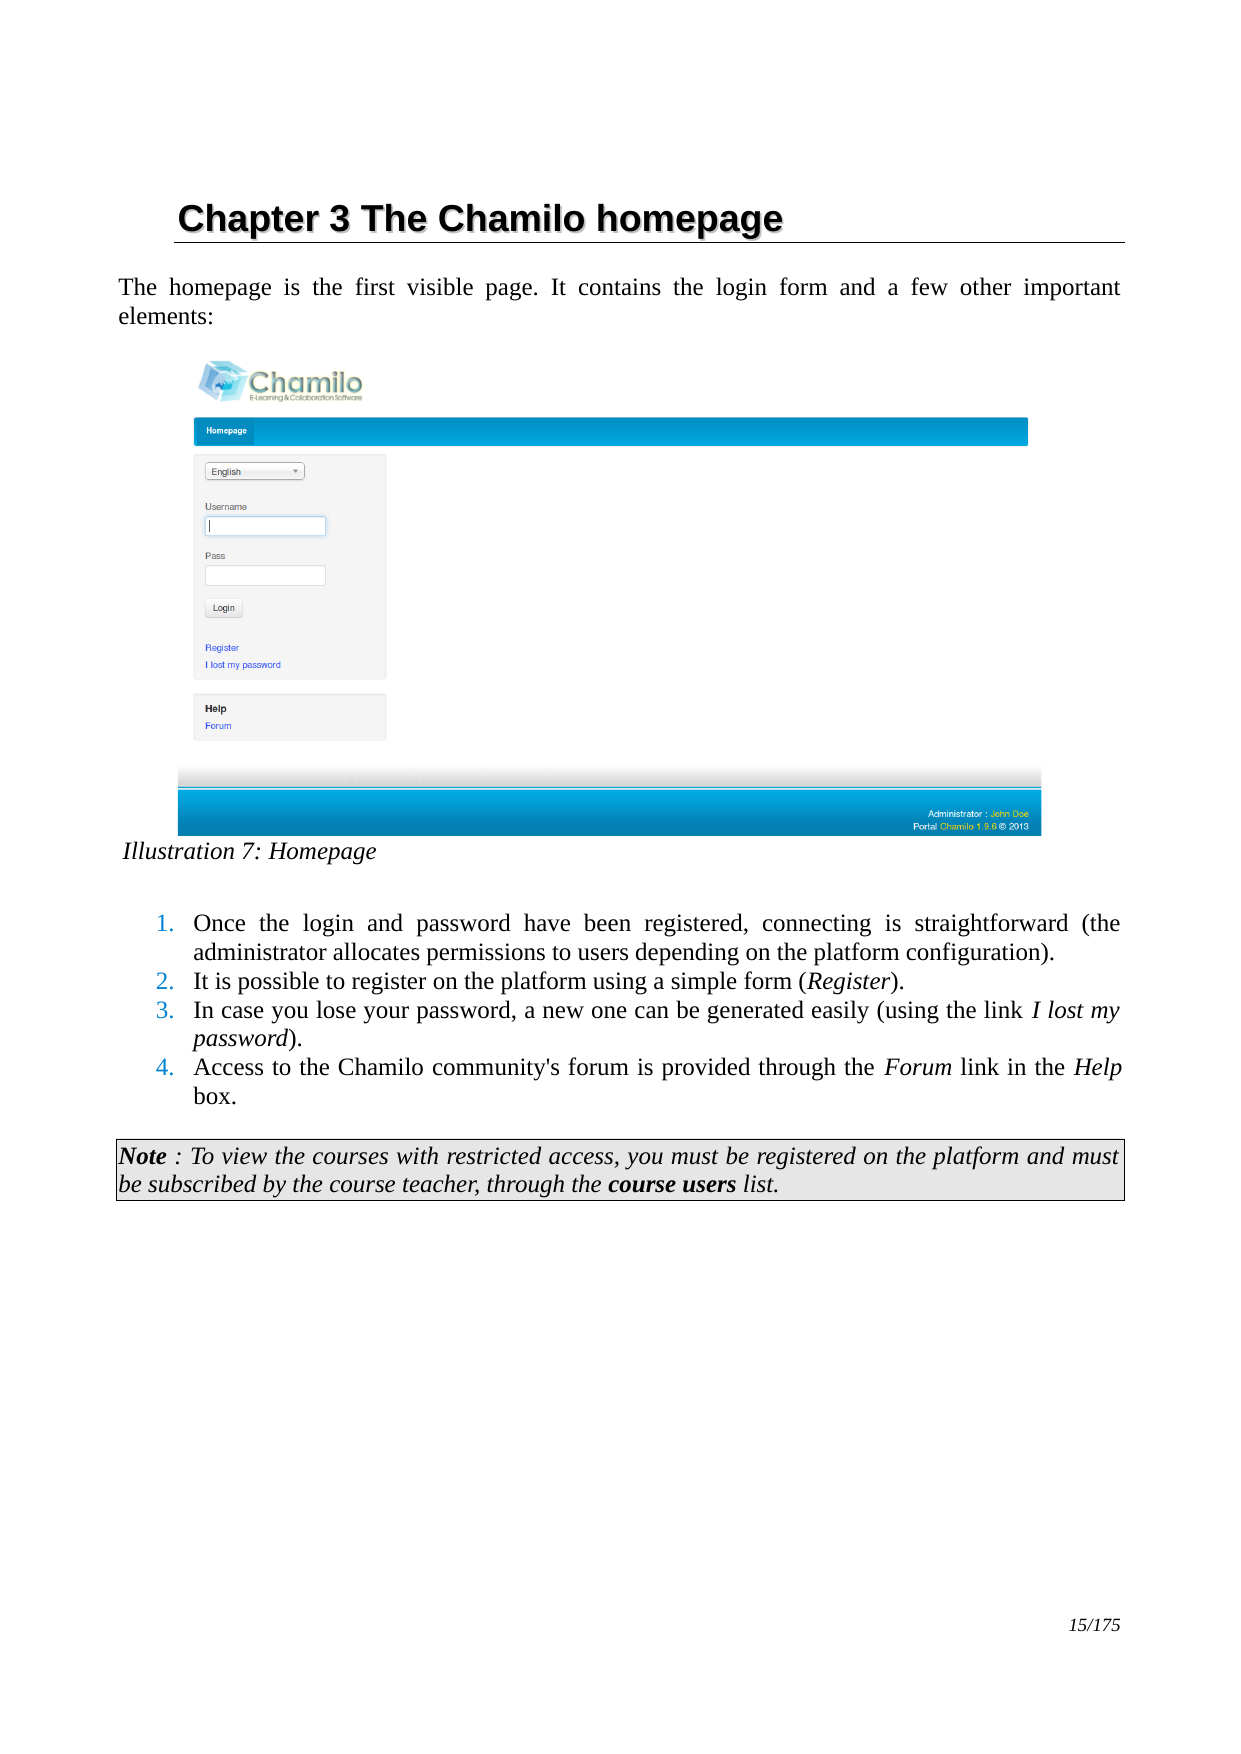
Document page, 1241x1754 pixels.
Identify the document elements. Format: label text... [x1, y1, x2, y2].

text Illustration 7: Homepage [122, 833, 1078, 865]
list It is possible to register on the platform using a simple form (Register). [156, 966, 1122, 995]
list Once the login and password have been registered, connecting is straightforward (the administrator allocates permissions to users depending on the platform configuration). [156, 908, 1122, 966]
subtitle The Chamilo homepage [174, 193, 1125, 242]
list Access to the Chamilo community's forum is provided through the Forum link in the Help box. [156, 1052, 1122, 1110]
text Note : To view the courses with restricted access, you must be registered on the platform and must be subscribed by the course teacher, through the course users list. [117, 1140, 1124, 1200]
picture [177, 357, 1042, 786]
text The homepage is the first visible page. It contains the login form and a few other important elements: [118, 272, 1122, 330]
list In case you lose your password, a new one can be generated easily (using the link I lost my password). [156, 995, 1122, 1052]
